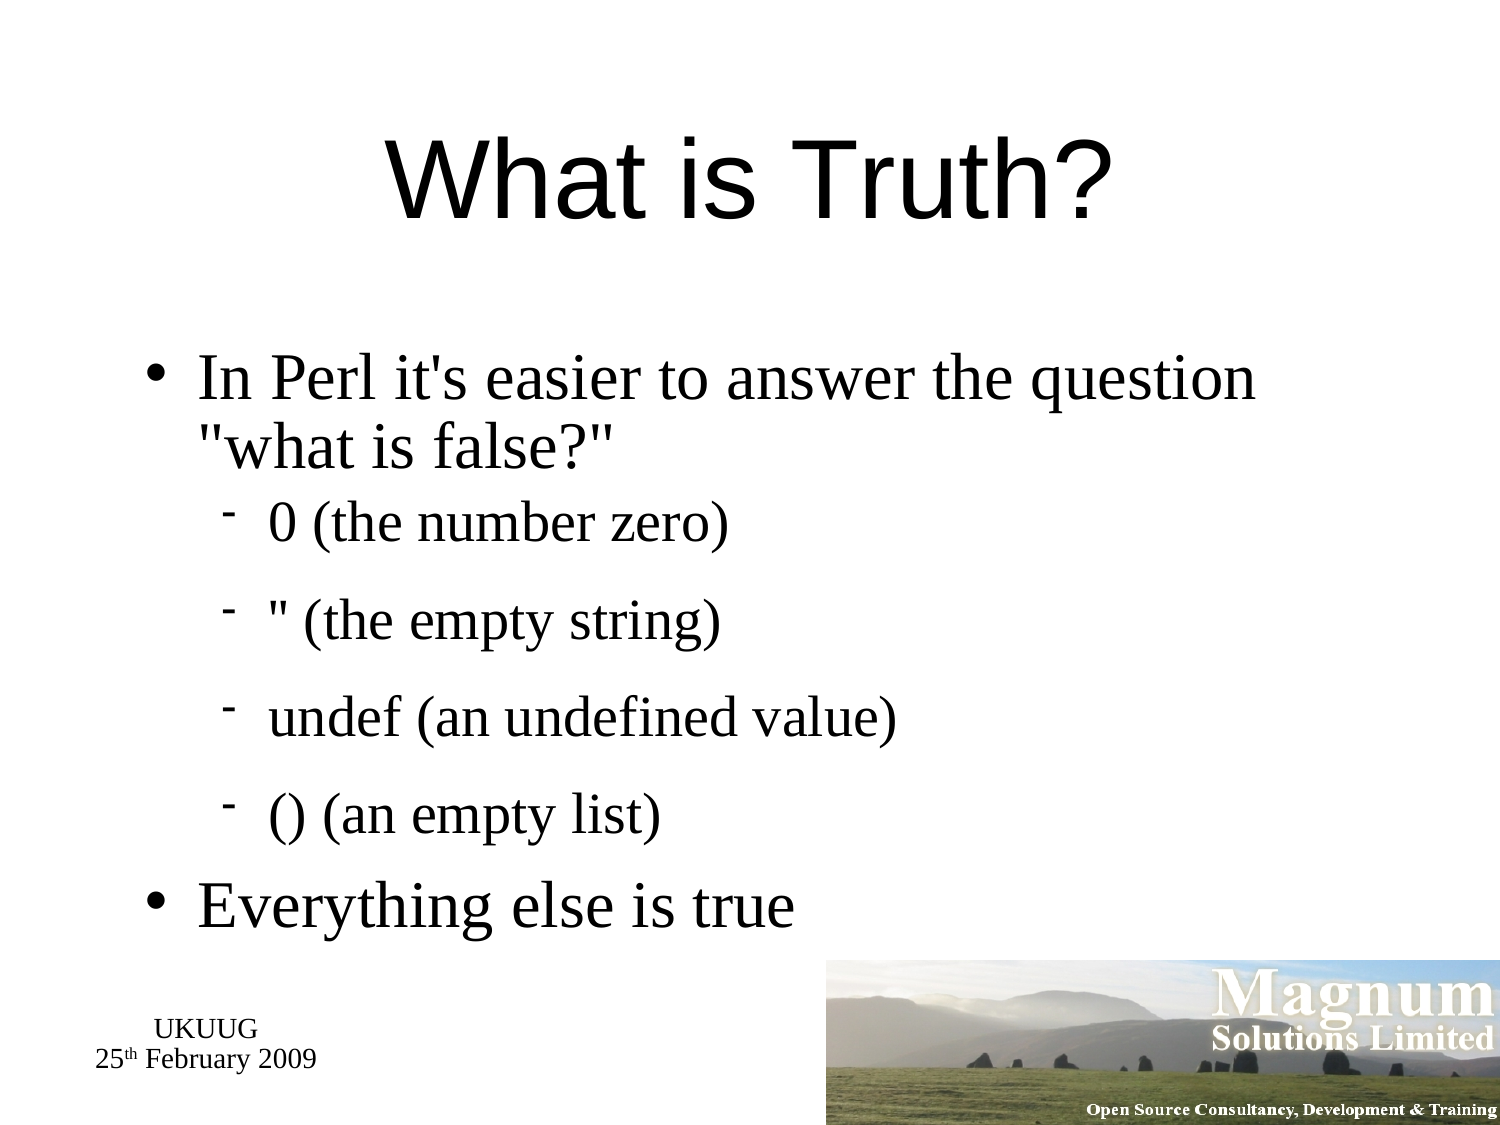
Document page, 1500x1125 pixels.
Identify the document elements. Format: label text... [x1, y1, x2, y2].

title What is Truth? [112, 62, 1388, 250]
list In Perl it's easier to answer the question "what is false?" 0 (the number zero)‏ '' (the empty string)‏ undef (an undefined value)‏ () (an empty list)‏ Everything else is true [112, 337, 1388, 1013]
picture [826, 960, 1500, 1125]
